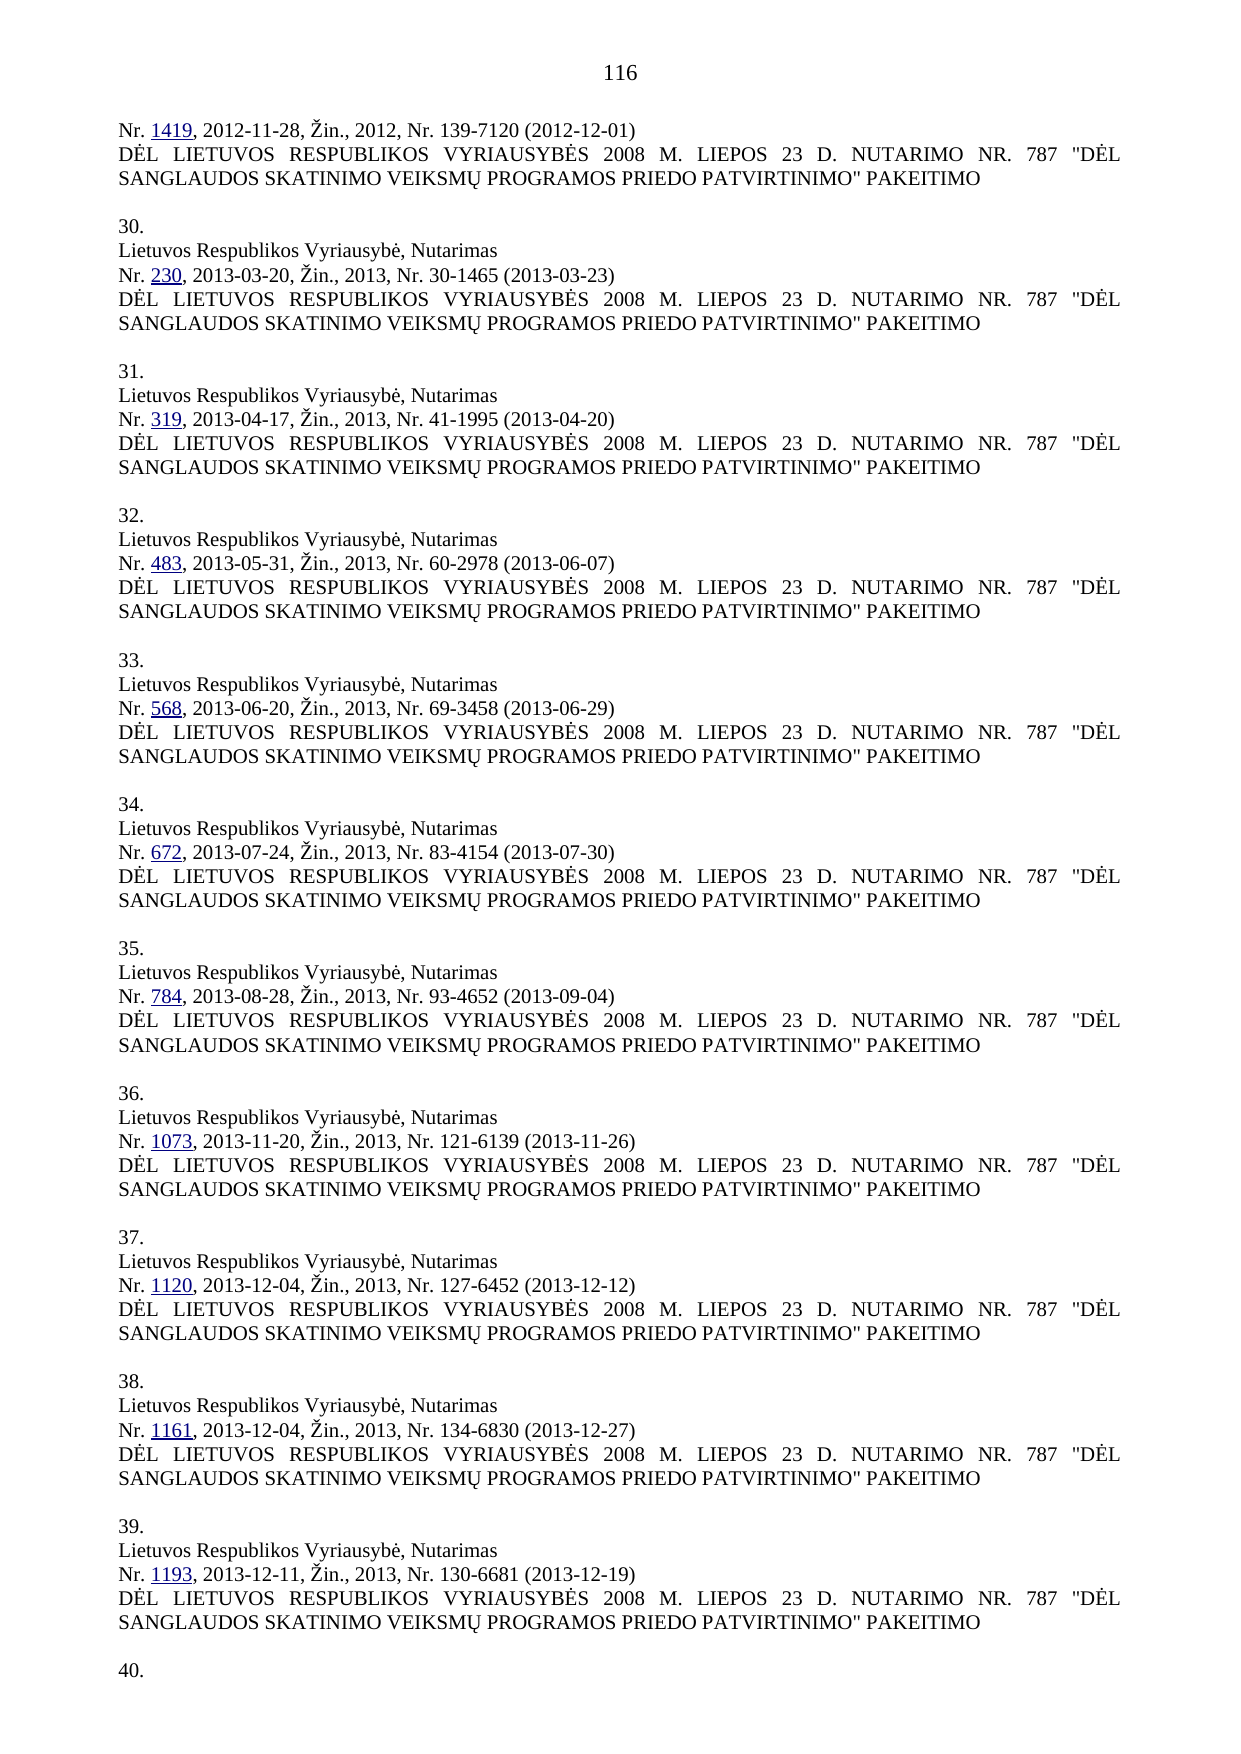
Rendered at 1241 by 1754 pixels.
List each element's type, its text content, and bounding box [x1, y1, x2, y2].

text Nr. 784, 2013-08-28, Žin., 2013, Nr. 93-4652 (2013-09-04) [118, 984, 1122, 1008]
text 37. [118, 1225, 1122, 1249]
text DĖL LIETUVOS RESPUBLIKOS VYRIAUSYBĖS 2008 M. LIEPOS 23 D. NUTARIMO NR. 787 "DĖL SANGLAUDOS SKATINIMO VEIKSMŲ PROGRAMOS PRIEDO PATVIRTINIMO" PAKEITIMO [118, 1153, 1122, 1201]
text Lietuvos Respublikos Vyriausybė, Nutarimas [118, 1538, 1122, 1562]
text Nr. 1161, 2013-12-04, Žin., 2013, Nr. 134-6830 (2013-12-27) [118, 1417, 1122, 1442]
text DĖL LIETUVOS RESPUBLIKOS VYRIAUSYBĖS 2008 M. LIEPOS 23 D. NUTARIMO NR. 787 "DĖL SANGLAUDOS SKATINIMO VEIKSMŲ PROGRAMOS PRIEDO PATVIRTINIMO" PAKEITIMO [118, 1297, 1122, 1345]
text Nr. 568, 2013-06-20, Žin., 2013, Nr. 69-3458 (2013-06-29) [118, 696, 1122, 720]
text 36. [118, 1081, 1122, 1105]
text DĖL LIETUVOS RESPUBLIKOS VYRIAUSYBĖS 2008 M. LIEPOS 23 D. NUTARIMO NR. 787 "DĖL SANGLAUDOS SKATINIMO VEIKSMŲ PROGRAMOS PRIEDO PATVIRTINIMO" PAKEITIMO [118, 287, 1122, 335]
text DĖL LIETUVOS RESPUBLIKOS VYRIAUSYBĖS 2008 M. LIEPOS 23 D. NUTARIMO NR. 787 "DĖL SANGLAUDOS SKATINIMO VEIKSMŲ PROGRAMOS PRIEDO PATVIRTINIMO" PAKEITIMO [118, 142, 1122, 190]
text DĖL LIETUVOS RESPUBLIKOS VYRIAUSYBĖS 2008 M. LIEPOS 23 D. NUTARIMO NR. 787 "DĖL SANGLAUDOS SKATINIMO VEIKSMŲ PROGRAMOS PRIEDO PATVIRTINIMO" PAKEITIMO [118, 864, 1122, 912]
text 40. [118, 1658, 1122, 1682]
text Nr. 1419, 2012-11-28, Žin., 2012, Nr. 139-7120 (2012-12-01) [118, 118, 1122, 142]
text DĖL LIETUVOS RESPUBLIKOS VYRIAUSYBĖS 2008 M. LIEPOS 23 D. NUTARIMO NR. 787 "DĖL SANGLAUDOS SKATINIMO VEIKSMŲ PROGRAMOS PRIEDO PATVIRTINIMO" PAKEITIMO [118, 575, 1122, 623]
text Lietuvos Respublikos Vyriausybė, Nutarimas [118, 383, 1122, 407]
text DĖL LIETUVOS RESPUBLIKOS VYRIAUSYBĖS 2008 M. LIEPOS 23 D. NUTARIMO NR. 787 "DĖL SANGLAUDOS SKATINIMO VEIKSMŲ PROGRAMOS PRIEDO PATVIRTINIMO" PAKEITIMO [118, 1442, 1122, 1490]
text 30. [118, 214, 1122, 238]
text 34. [118, 792, 1122, 816]
text Nr. 483, 2013-05-31, Žin., 2013, Nr. 60-2978 (2013-06-07) [118, 551, 1122, 575]
text Nr. 672, 2013-07-24, Žin., 2013, Nr. 83-4154 (2013-07-30) [118, 840, 1122, 864]
text 39. [118, 1514, 1122, 1538]
text DĖL LIETUVOS RESPUBLIKOS VYRIAUSYBĖS 2008 M. LIEPOS 23 D. NUTARIMO NR. 787 "DĖL SANGLAUDOS SKATINIMO VEIKSMŲ PROGRAMOS PRIEDO PATVIRTINIMO" PAKEITIMO [118, 1586, 1122, 1634]
text 32. [118, 503, 1122, 527]
text Nr. 230, 2013-03-20, Žin., 2013, Nr. 30-1465 (2013-03-23) [118, 262, 1122, 287]
text Lietuvos Respublikos Vyriausybė, Nutarimas [118, 527, 1122, 551]
text Lietuvos Respublikos Vyriausybė, Nutarimas [118, 816, 1122, 840]
text Nr. 1120, 2013-12-04, Žin., 2013, Nr. 127-6452 (2013-12-12) [118, 1273, 1122, 1297]
text Lietuvos Respublikos Vyriausybė, Nutarimas [118, 238, 1122, 262]
text Lietuvos Respublikos Vyriausybė, Nutarimas [118, 1105, 1122, 1129]
text Lietuvos Respublikos Vyriausybė, Nutarimas [118, 672, 1122, 696]
text Nr. 1073, 2013-11-20, Žin., 2013, Nr. 121-6139 (2013-11-26) [118, 1129, 1122, 1153]
text Nr. 1193, 2013-12-11, Žin., 2013, Nr. 130-6681 (2013-12-19) [118, 1562, 1122, 1586]
text 33. [118, 647, 1122, 672]
text DĖL LIETUVOS RESPUBLIKOS VYRIAUSYBĖS 2008 M. LIEPOS 23 D. NUTARIMO NR. 787 "DĖL SANGLAUDOS SKATINIMO VEIKSMŲ PROGRAMOS PRIEDO PATVIRTINIMO" PAKEITIMO [118, 720, 1122, 768]
text 35. [118, 936, 1122, 960]
text 31. [118, 359, 1122, 383]
text DĖL LIETUVOS RESPUBLIKOS VYRIAUSYBĖS 2008 M. LIEPOS 23 D. NUTARIMO NR. 787 "DĖL SANGLAUDOS SKATINIMO VEIKSMŲ PROGRAMOS PRIEDO PATVIRTINIMO" PAKEITIMO [118, 431, 1122, 479]
text 38. [118, 1369, 1122, 1393]
text Lietuvos Respublikos Vyriausybė, Nutarimas [118, 1249, 1122, 1273]
text Lietuvos Respublikos Vyriausybė, Nutarimas [118, 960, 1122, 984]
text DĖL LIETUVOS RESPUBLIKOS VYRIAUSYBĖS 2008 M. LIEPOS 23 D. NUTARIMO NR. 787 "DĖL SANGLAUDOS SKATINIMO VEIKSMŲ PROGRAMOS PRIEDO PATVIRTINIMO" PAKEITIMO [118, 1008, 1122, 1057]
text Nr. 319, 2013-04-17, Žin., 2013, Nr. 41-1995 (2013-04-20) [118, 407, 1122, 431]
text Lietuvos Respublikos Vyriausybė, Nutarimas [118, 1393, 1122, 1417]
